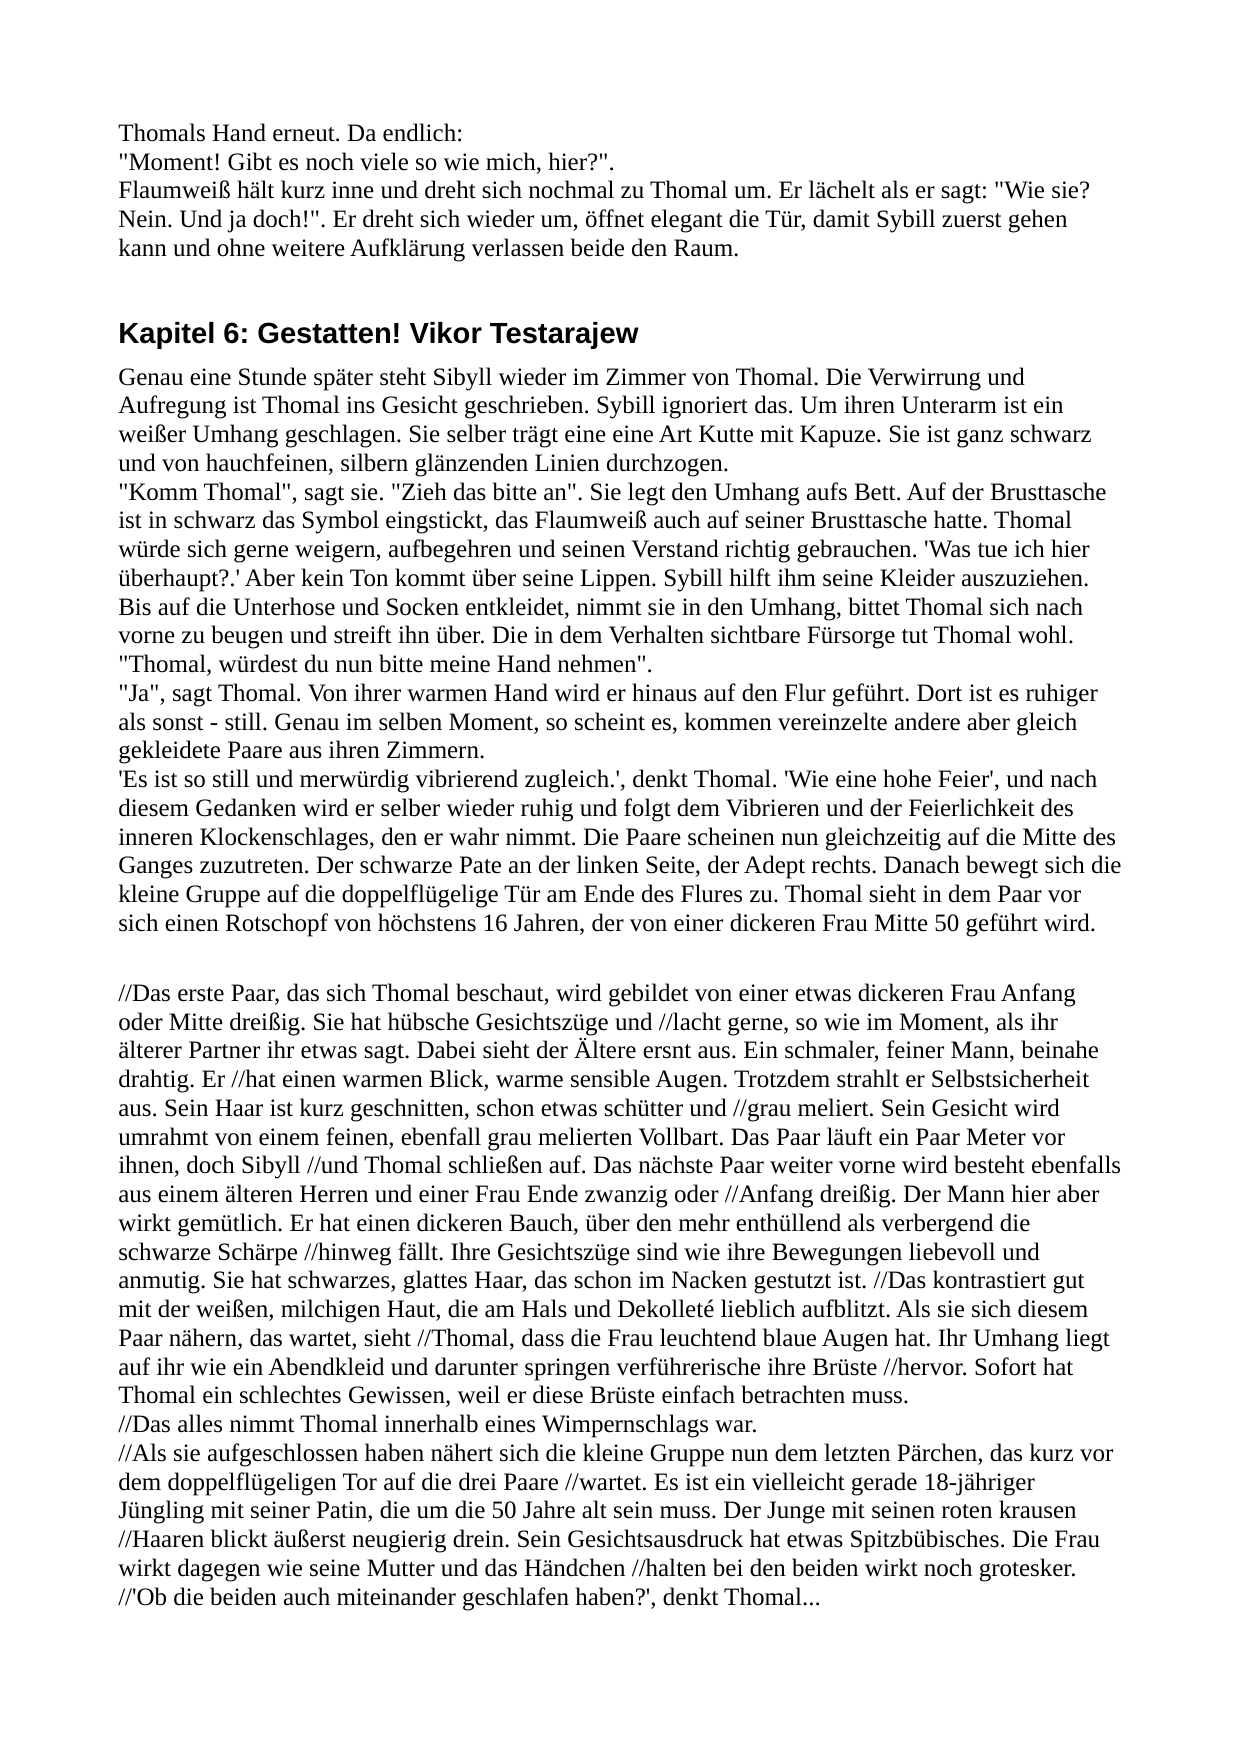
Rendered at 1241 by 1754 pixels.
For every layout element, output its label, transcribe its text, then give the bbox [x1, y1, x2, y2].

text //'Ob die beiden auch miteinander geschlafen haben?', denkt Thomal... [118, 1582, 1122, 1610]
text Flaumweiß hält kurz inne und dreht sich nochmal zu Thomal um. Er lächelt als er sagt: "Wie sie? Nein. Und ja doch!". Er dreht sich wieder um, öffnet elegant die Tür, damit Sybill zuerst gehen kann und ohne weitere Aufklärung verlassen beide den Raum. [118, 176, 1122, 262]
subtitle Kapitel 6: Gestatten! Vikor Testarajew [118, 316, 1122, 349]
text //Das alles nimmt Thomal innerhalb eines Wimpernschlags war. [118, 1409, 1122, 1438]
text "Komm Thomal", sagt sie. "Zieh das bitte an". Sie legt den Umhang aufs Bett. Auf der Brusttasche ist in schwarz das Symbol eingstickt, das Flaumweiß auch auf seiner Brusttasche hatte. Thomal würde sich gerne weigern, aufbegehren und seinen Verstand richtig gebrauchen. 'Was tue ich hier überhaupt?.' Aber kein Ton kommt über seine Lippen. Sybill hilft ihm seine Kleider auszuziehen. Bis auf die Unterhose und Socken entkleidet, nimmt sie in den Umhang, bittet Thomal sich nach vorne zu beugen und streift ihn über. Die in dem Verhalten sichtbare Fürsorge tut Thomal wohl. [118, 477, 1122, 649]
text //Als sie aufgeschlossen haben nähert sich die kleine Gruppe nun dem letzten Pärchen, das kurz vor dem doppelflügeligen Tor auf die drei Paare //wartet. Es ist ein vielleicht gerade 18-jähriger Jüngling mit seiner Patin, die um die 50 Jahre alt sein muss. Der Junge mit seinen roten krausen //Haaren blickt äußerst neugierig drein. Sein Gesichtsausdruck hat etwas Spitzbübisches. Die Frau wirkt dagegen wie seine Mutter und das Händchen //halten bei den beiden wirkt noch grotesker. [118, 1438, 1122, 1582]
text Thomals Hand erneut. Da endlich: [118, 118, 1122, 147]
text "Ja", sagt Thomal. Von ihrer warmen Hand wird er hinaus auf den Flur geführt. Dort ist es ruhiger als sonst - still. Genau im selben Moment, so scheint es, kommen vereinzelte andere aber gleich gekleidete Paare aus ihren Zimmern. [118, 678, 1122, 764]
text //Das erste Paar, das sich Thomal beschaut, wird gebildet von einer etwas dickeren Frau Anfang oder Mitte dreißig. Sie hat hübsche Gesichtszüge und //lacht gerne, so wie im Moment, als ihr älterer Partner ihr etwas sagt. Dabei sieht der Ältere ersnt aus. Ein schmaler, feiner Mann, beinahe drahtig. Er //hat einen warmen Blick, warme sensible Augen. Trotzdem strahlt er Selbstsicherheit aus. Sein Haar ist kurz geschnitten, schon etwas schütter und //grau meliert. Sein Gesicht wird umrahmt von einem feinen, ebenfall grau melierten Vollbart. Das Paar läuft ein Paar Meter vor ihnen, doch Sibyll //und Thomal schließen auf. Das nächste Paar weiter vorne wird besteht ebenfalls aus einem älteren Herren und einer Frau Ende zwanzig oder //Anfang dreißig. Der Mann hier aber wirkt gemütlich. Er hat einen dickeren Bauch, über den mehr enthüllend als verbergend die schwarze Schärpe //hinweg fällt. Ihre Gesichtszüge sind wie ihre Bewegungen liebevoll und anmutig. Sie hat schwarzes, glattes Haar, das schon im Nacken gestutzt ist. //Das kontrastiert gut mit der weißen, milchigen Haut, die am Hals und Dekolleté lieblich aufblitzt. Als sie sich diesem Paar nähern, das wartet, sieht //Thomal, dass die Frau leuchtend blaue Augen hat. Ihr Umhang liegt auf ihr wie ein Abendkleid und darunter springen verführerische ihre Brüste //hervor. Sofort hat Thomal ein schlechtes Gewissen, weil er diese Brüste einfach betrachten muss. [118, 978, 1122, 1409]
text 'Es ist so still und merwürdig vibrierend zugleich.', denkt Thomal. 'Wie eine hohe Feier', und nach diesem Gedanken wird er selber wieder ruhig und folgt dem Vibrieren und der Feierlichkeit des inneren Klockenschlages, den er wahr nimmt. Die Paare scheinen nun gleichzeitig auf die Mitte des Ganges zuzutreten. Der schwarze Pate an der linken Seite, der Adept rechts. Danach bewegt sich die kleine Gruppe auf die doppelflügelige Tür am Ende des Flures zu. Thomal sieht in dem Paar vor sich einen Rotschopf von höchstens 16 Jahren, der von einer dickeren Frau Mitte 50 geführt wird. [118, 764, 1122, 937]
text Genau eine Stunde später steht Sibyll wieder im Zimmer von Thomal. Die Verwirrung und Aufregung ist Thomal ins Gesicht geschrieben. Sybill ignoriert das. Um ihren Unterarm ist ein weißer Umhang geschlagen. Sie selber trägt eine eine Art Kutte mit Kapuze. Sie ist ganz schwarz und von hauchfeinen, silbern glänzenden Linien durchzogen. [118, 362, 1122, 477]
text "Thomal, würdest du nun bitte meine Hand nehmen". [118, 649, 1122, 678]
text "Moment! Gibt es noch viele so wie mich, hier?". [118, 147, 1122, 176]
